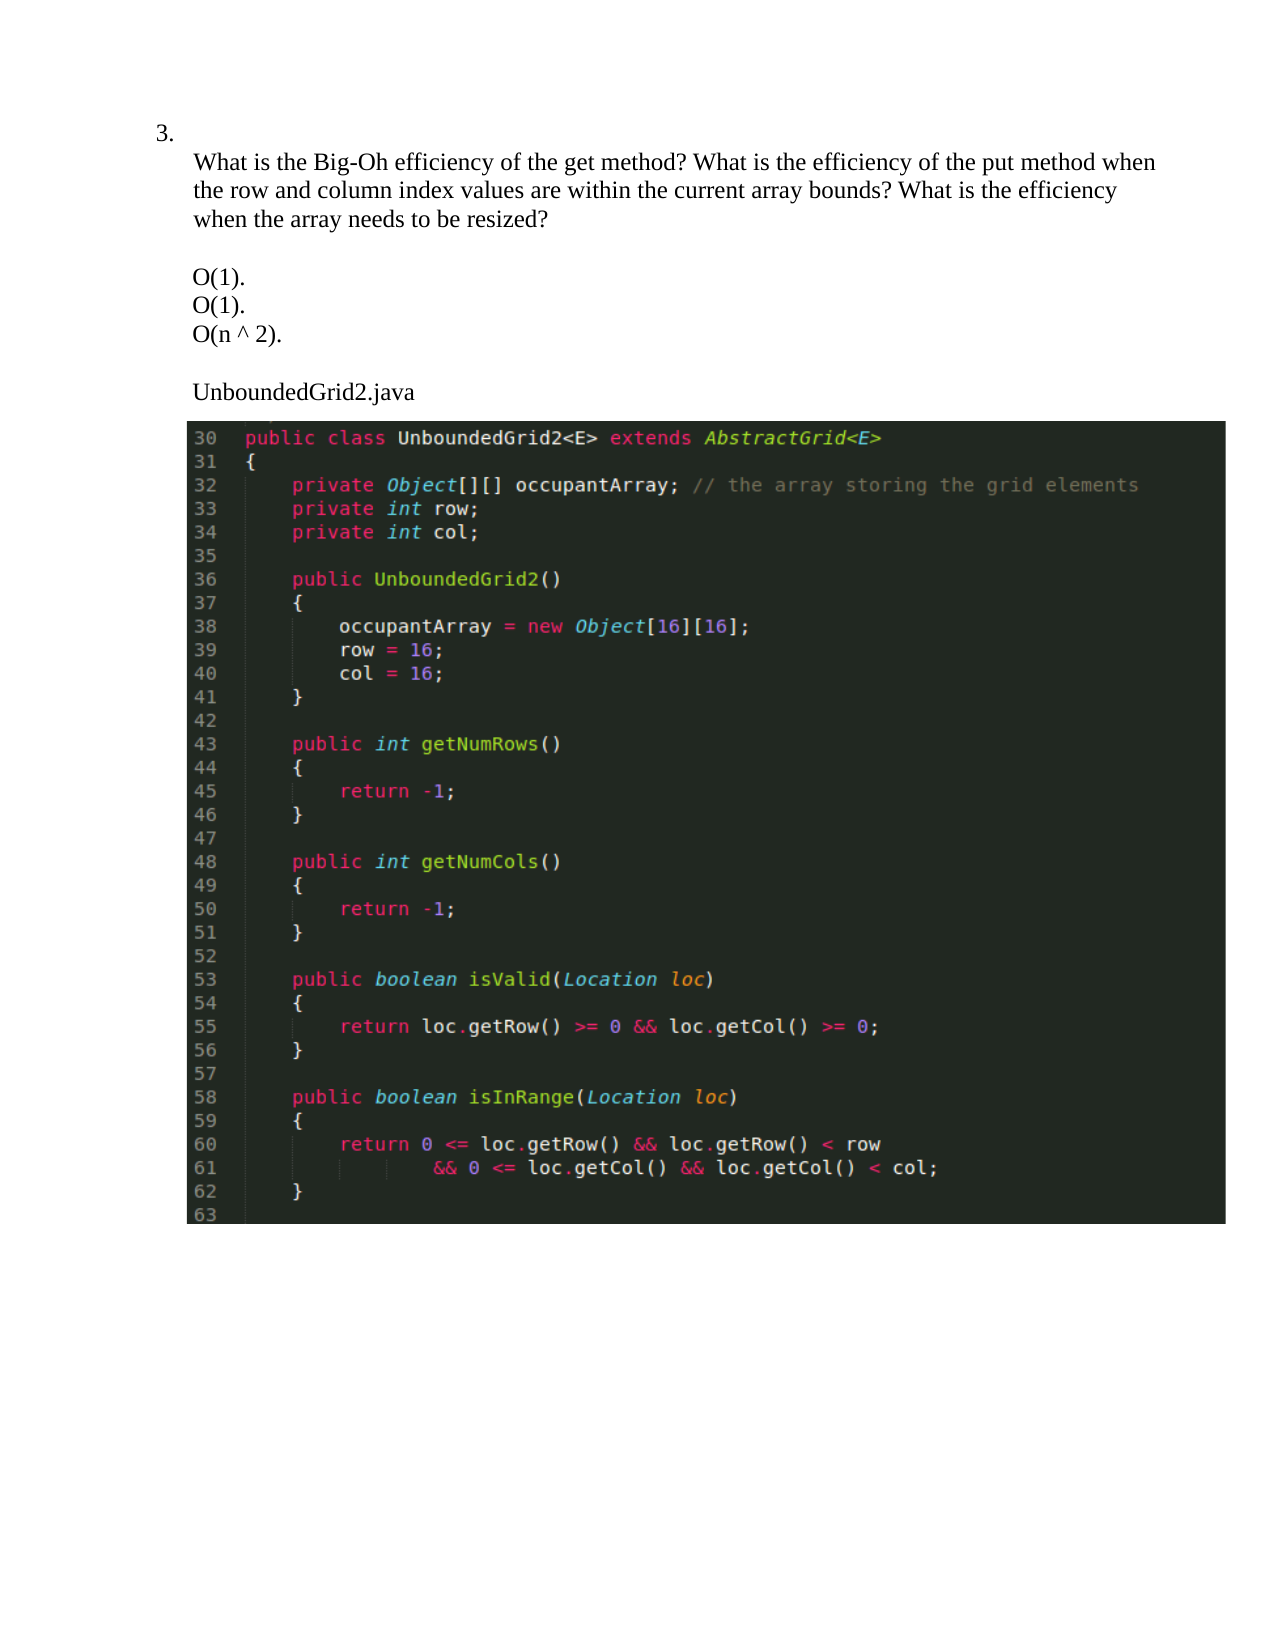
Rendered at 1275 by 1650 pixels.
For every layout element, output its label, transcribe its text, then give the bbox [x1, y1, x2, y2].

text O(1). [118, 262, 1157, 291]
text O(1). [118, 291, 1157, 319]
list What is the Big-Oh efficiency of the get method? What is the efficiency of the put method when the row and column index values are within the current array bounds? What is the efficiency when the array needs to be resized? [156, 147, 1157, 233]
text O(n ^ 2). [118, 319, 1157, 348]
text UnboundedGrid2.java [118, 377, 1157, 406]
picture [186, 421, 1226, 1224]
